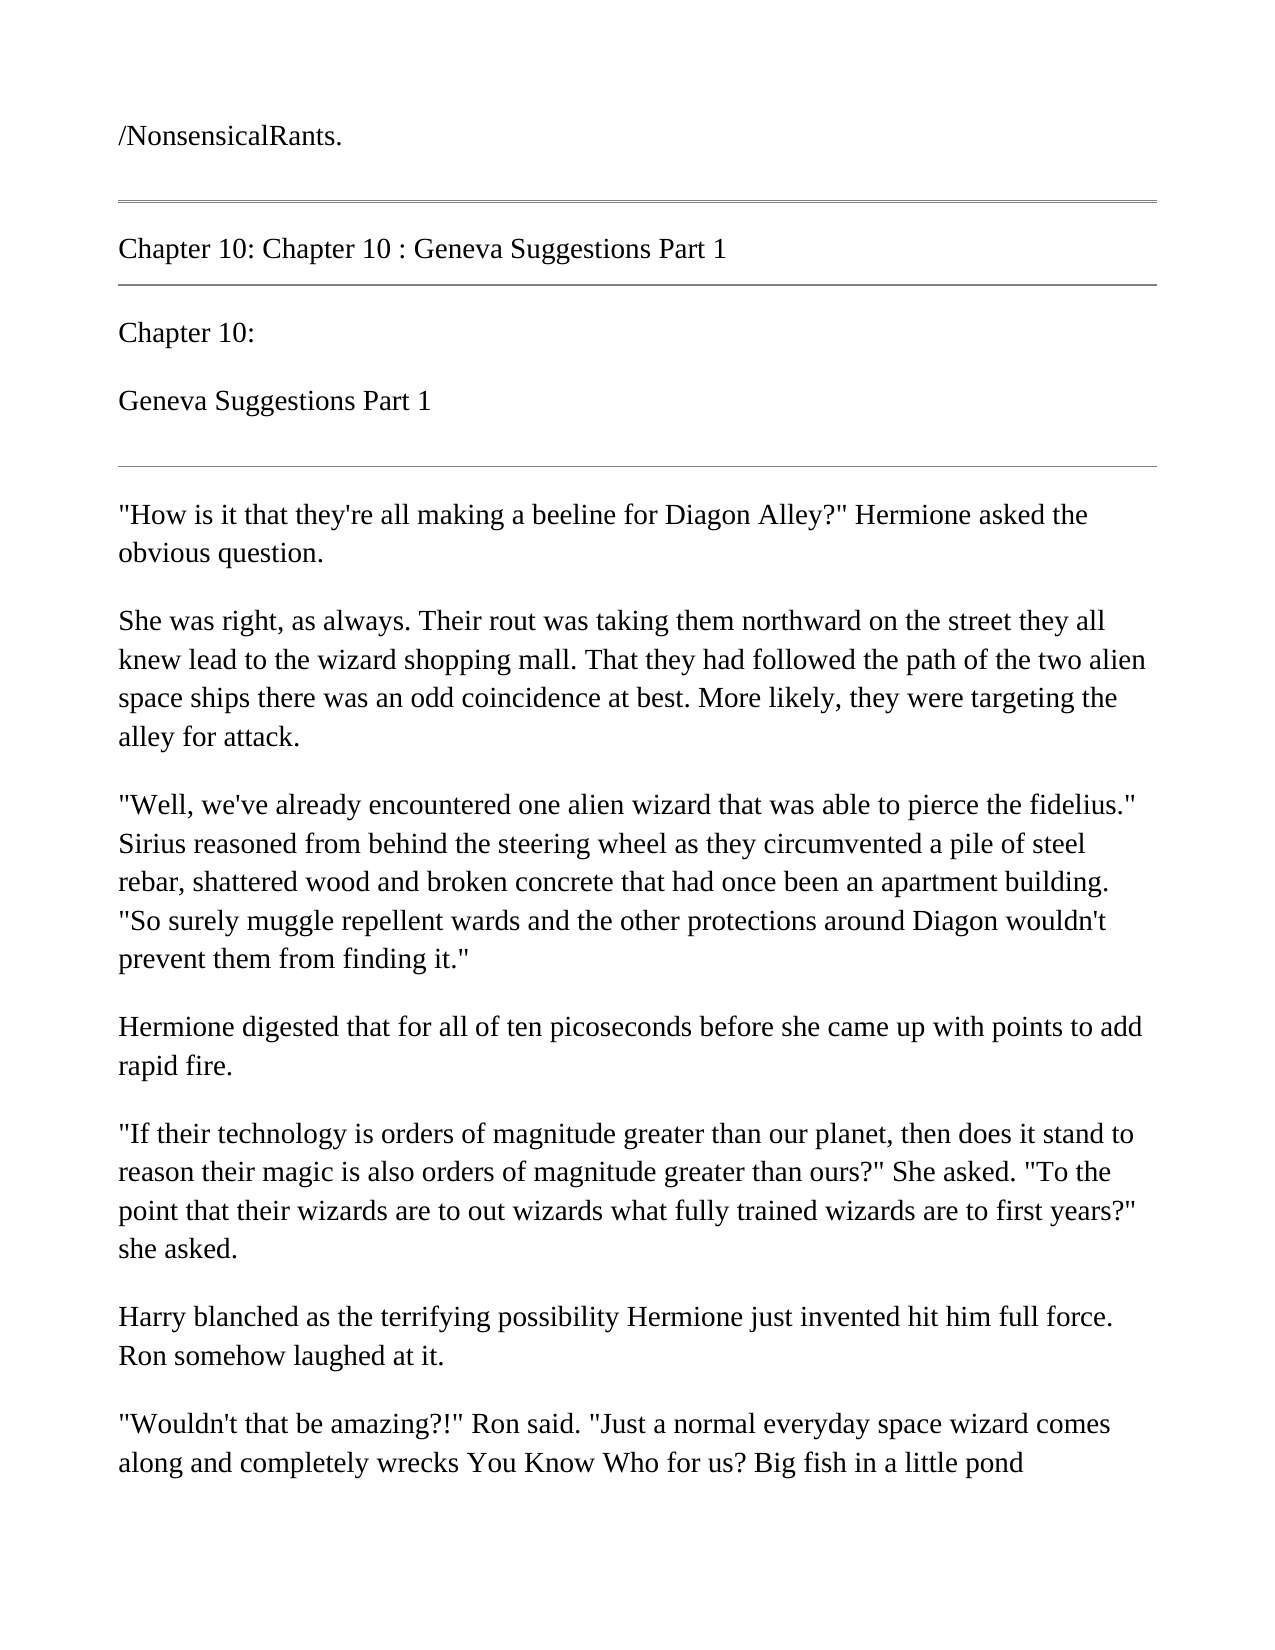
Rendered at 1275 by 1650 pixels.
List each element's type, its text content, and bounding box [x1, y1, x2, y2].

text "How is it that they're all making a beeline for Diagon Alley?" Hermione asked the obvious question. [118, 497, 1157, 569]
text Geneva Suggestions Part 1 [118, 383, 1157, 417]
text "Wouldn't that be amazing?!" Ron said. "Just a normal everyday space wizard comes along and completely wrecks You Know Who for us? Big fish in a little pond [118, 1406, 1157, 1478]
text "Well, we've already encountered one alien wizard that was able to pierce the fidelius." Sirius reasoned from behind the steering wheel as they circumvented a pile of steel rebar, shattered wood and broken concrete that had once been an apartment building. "So surely muggle repellent wards and the other protections around Diagon wouldn't prevent them from finding it." [118, 787, 1157, 975]
text Chapter 10: Chapter 10 : Geneva Suggestions Part 1 [118, 232, 1157, 265]
text She was right, as always. Their rout was taking them northward on the street they all knew lead to the wizard shopping mall. That they had followed the path of the two alien space ships there was an odd coincidence at best. More likely, they were targeting the alley for attack. [118, 603, 1157, 753]
text /NonsensicalRants. [118, 118, 1157, 152]
text Hermione digested that for all of ten picoseconds before she came up with points to add rapid fire. [118, 1009, 1157, 1081]
text Harry blanched as the terrifying possibility Hermione just invented hit him full force. Ron somehow laughed at it. [118, 1299, 1157, 1372]
text "If their technology is orders of magnitude greater than our planet, then does it stand to reason their magic is also orders of magnitude greater than ours?" She asked. "To the point that their wizards are to out wizards what fully trained wizards are to first years?" she asked. [118, 1116, 1157, 1265]
text Chapter 10: [118, 316, 1157, 349]
